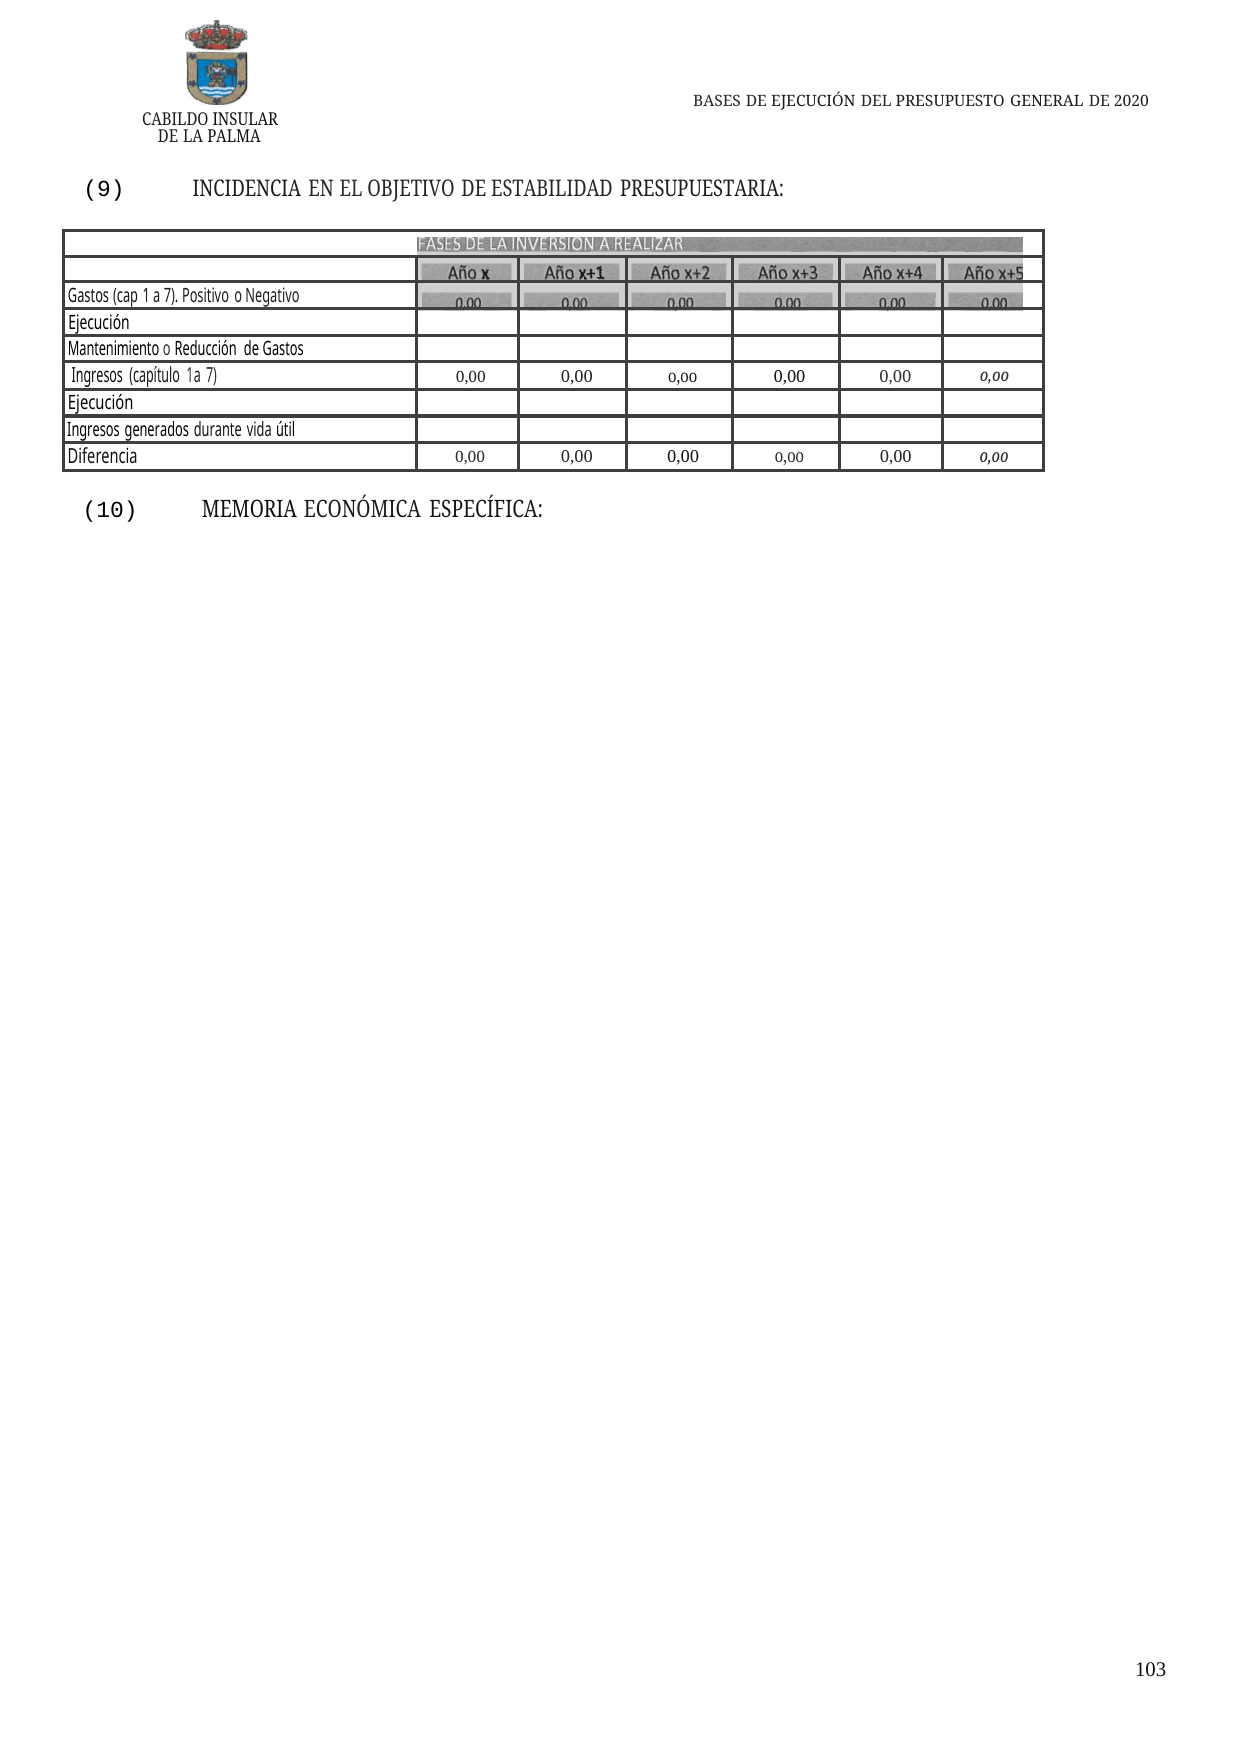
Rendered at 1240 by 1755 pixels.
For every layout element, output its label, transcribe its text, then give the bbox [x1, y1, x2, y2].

table_cell [944, 310, 1042, 334]
table_cell [734, 391, 838, 414]
table_cell [520, 337, 625, 359]
table_cell [418, 418, 517, 441]
table_cell [841, 391, 941, 414]
table_cell o,oo [628, 363, 731, 387]
table_cell [628, 418, 731, 441]
table_cell [628, 311, 731, 334]
picture [628, 283, 731, 307]
picture [418, 258, 517, 280]
table_cell [65, 258, 415, 280]
table_cell o,oo [944, 363, 1042, 387]
table_cell 0,00 [734, 363, 838, 387]
table_cell [628, 391, 731, 414]
table_cell [418, 337, 517, 359]
picture [944, 258, 1023, 280]
table_cell [841, 337, 941, 359]
table_cell o,oo [944, 444, 1042, 468]
table_cell o,oo [734, 444, 838, 468]
picture [417, 237, 1023, 255]
table_cell [734, 418, 838, 441]
table_cell Ejecución [65, 391, 415, 414]
picture [734, 283, 838, 307]
picture [520, 283, 625, 307]
table_cell [944, 391, 1042, 414]
table_cell [841, 311, 941, 334]
picture [520, 258, 625, 280]
table_cell 0,00 [628, 444, 731, 468]
table_cell [1023, 283, 1042, 307]
picture [944, 283, 1023, 307]
list INCIDENCIA EN EL OBJETIVO DE ESTABILIDAD PRESUPUESTARIA: [83, 171, 1237, 203]
text CABILDO INSULAR DE LA PALMA [142, 109, 294, 148]
table_cell [944, 418, 1042, 441]
table_cell [841, 418, 941, 441]
table_cell 0,00 [418, 444, 517, 468]
table_cell Gastos (cap 1 a 7). Positivo o Negativo [65, 283, 415, 307]
table_cell 0,00 [520, 444, 625, 468]
table_cell Ingresos (capítulo 1a 7) [65, 363, 415, 387]
picture [628, 258, 731, 280]
table_cell Ejecución [65, 310, 415, 334]
table_cell [734, 311, 838, 334]
table_cell [628, 337, 731, 359]
list MEMORIA ECONÓMICA ESPECÍFICA: [82, 492, 1237, 524]
table_cell [944, 337, 1042, 359]
table_cell 0,00 [841, 444, 941, 468]
table_cell [418, 391, 517, 414]
table_cell [418, 311, 517, 334]
table_cell Mantenimiento o Reducción de Gastos [65, 337, 415, 359]
picture [418, 283, 517, 307]
table_cell 0,00 [418, 363, 517, 387]
table_cell [734, 337, 838, 359]
picture [841, 258, 941, 280]
table_header [65, 232, 1042, 255]
table_cell Diferencia [65, 444, 415, 468]
table_cell 0,00 [520, 363, 625, 387]
table_cell [1023, 258, 1042, 280]
picture [185, 20, 248, 105]
table_cell 0,00 [841, 363, 941, 387]
picture [841, 283, 941, 307]
table_cell [520, 311, 625, 334]
table_cell [520, 391, 625, 414]
table_cell Ingresos generados durante vida útil [65, 418, 415, 441]
table_cell [520, 418, 625, 441]
picture [734, 258, 838, 280]
